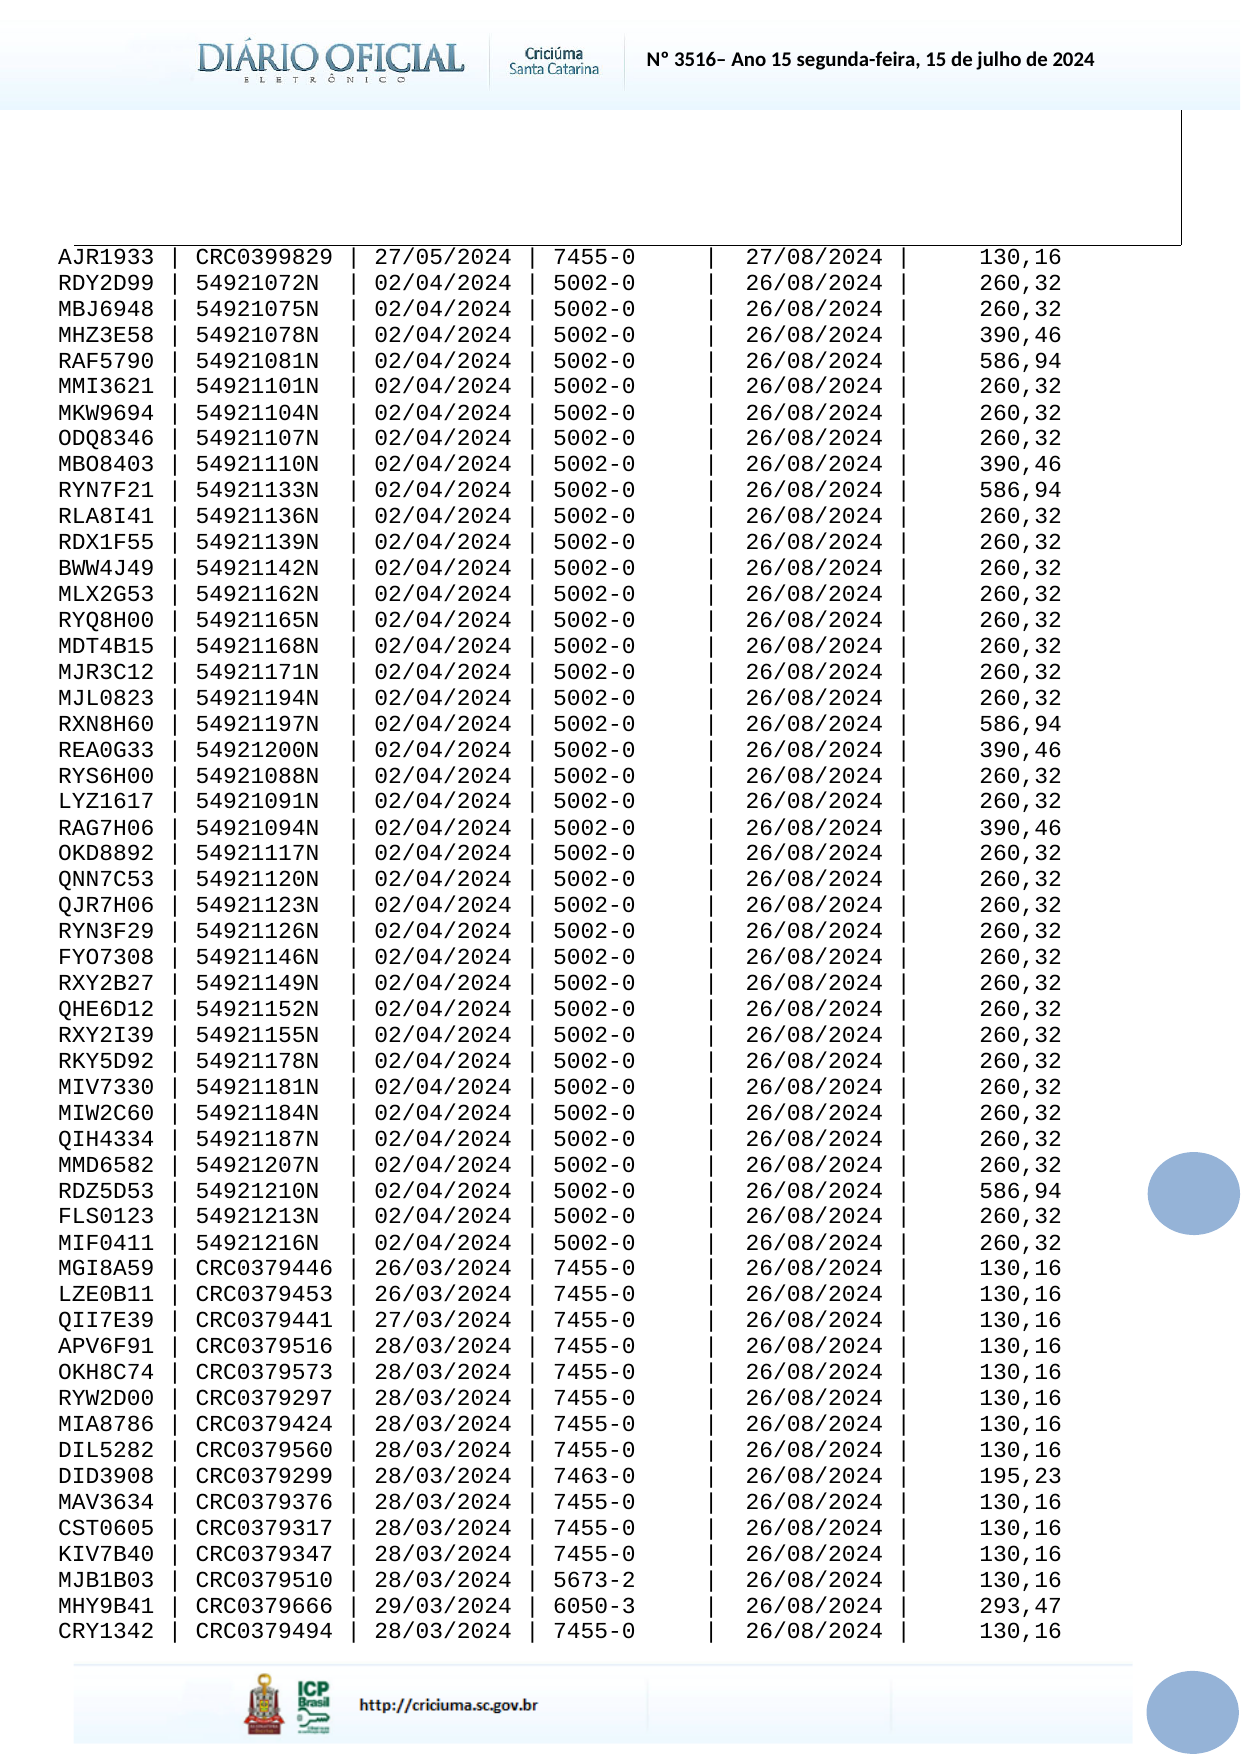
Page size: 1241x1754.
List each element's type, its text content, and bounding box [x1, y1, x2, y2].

text RAF5790 | 54921081N | 02/04/2024 | 5002-0 | 26/08/2024 | 586,94 [44, 349, 1181, 375]
text RDY2D99 | 54921072N | 02/04/2024 | 5002-0 | 26/08/2024 | 260,32 [44, 271, 1181, 297]
text REA0G33 | 54921200N | 02/04/2024 | 5002-0 | 26/08/2024 | 390,46 [44, 738, 1181, 764]
text FLS0123 | 54921213N | 02/04/2024 | 5002-0 | 26/08/2024 | 260,32 [44, 1205, 1171, 1231]
text CRY1342 | CRC0379494 | 28/03/2024 | 7455-0 | 26/08/2024 | 130,16 [44, 1620, 1181, 1646]
text RXN8H60 | 54921197N | 02/04/2024 | 5002-0 | 26/08/2024 | 586,94 [44, 712, 1181, 738]
text MBO8403 | 54921110N | 02/04/2024 | 5002-0 | 26/08/2024 | 390,46 [44, 453, 1181, 479]
text RXY2B27 | 54921149N | 02/04/2024 | 5002-0 | 26/08/2024 | 260,32 [44, 971, 1181, 997]
text MIV7330 | 54921181N | 02/04/2024 | 5002-0 | 26/08/2024 | 260,32 [44, 1075, 1181, 1101]
text QII7E39 | CRC0379441 | 27/03/2024 | 7455-0 | 26/08/2024 | 130,16 [44, 1309, 1181, 1334]
text RYN3F29 | 54921126N | 02/04/2024 | 5002-0 | 26/08/2024 | 260,32 [44, 919, 1181, 946]
text MJL0823 | 54921194N | 02/04/2024 | 5002-0 | 26/08/2024 | 260,32 [44, 686, 1181, 712]
text MJR3C12 | 54921171N | 02/04/2024 | 5002-0 | 26/08/2024 | 260,32 [44, 660, 1181, 686]
text OKH8C74 | CRC0379573 | 28/03/2024 | 7455-0 | 26/08/2024 | 130,16 [44, 1361, 1181, 1386]
text ODQ8346 | 54921107N | 02/04/2024 | 5002-0 | 26/08/2024 | 260,32 [44, 427, 1181, 453]
text MMD6582 | 54921207N | 02/04/2024 | 5002-0 | 26/08/2024 | 260,32 [44, 1153, 1180, 1179]
text BWW4J49 | 54921142N | 02/04/2024 | 5002-0 | 26/08/2024 | 260,32 [44, 556, 1181, 582]
text MKW9694 | 54921104N | 02/04/2024 | 5002-0 | 26/08/2024 | 260,32 [44, 401, 1181, 427]
text RDZ5D53 | 54921210N | 02/04/2024 | 5002-0 | 26/08/2024 | 586,94 [44, 1179, 1150, 1205]
text MDT4B15 | 54921168N | 02/04/2024 | 5002-0 | 26/08/2024 | 260,32 [44, 634, 1181, 660]
text DIL5282 | CRC0379560 | 28/03/2024 | 7455-0 | 26/08/2024 | 130,16 [44, 1438, 1181, 1464]
text LYZ1617 | 54921091N | 02/04/2024 | 5002-0 | 26/08/2024 | 260,32 [44, 790, 1181, 816]
text RYN7F21 | 54921133N | 02/04/2024 | 5002-0 | 26/08/2024 | 586,94 [44, 479, 1181, 504]
text MJB1B03 | CRC0379510 | 28/03/2024 | 5673-2 | 26/08/2024 | 130,16 [44, 1568, 1181, 1594]
text RYS6H00 | 54921088N | 02/04/2024 | 5002-0 | 26/08/2024 | 260,32 [44, 764, 1181, 790]
text QJR7H06 | 54921123N | 02/04/2024 | 5002-0 | 26/08/2024 | 260,32 [44, 894, 1181, 919]
text QIH4334 | 54921187N | 02/04/2024 | 5002-0 | 26/08/2024 | 260,32 [44, 1127, 1181, 1153]
text MLX2G53 | 54921162N | 02/04/2024 | 5002-0 | 26/08/2024 | 260,32 [44, 582, 1181, 608]
text MBJ6948 | 54921075N | 02/04/2024 | 5002-0 | 26/08/2024 | 260,32 [44, 297, 1181, 323]
text MIF0411 | 54921216N | 02/04/2024 | 5002-0 | 26/08/2024 | 260,32 [44, 1231, 1181, 1257]
text QNN7C53 | 54921120N | 02/04/2024 | 5002-0 | 26/08/2024 | 260,32 [44, 868, 1181, 894]
text KIV7B40 | CRC0379347 | 28/03/2024 | 7455-0 | 26/08/2024 | 130,16 [44, 1542, 1181, 1568]
text MMI3621 | 54921101N | 02/04/2024 | 5002-0 | 26/08/2024 | 260,32 [44, 375, 1181, 401]
text CST0605 | CRC0379317 | 28/03/2024 | 7455-0 | 26/08/2024 | 130,16 [44, 1516, 1181, 1542]
text MGI8A59 | CRC0379446 | 26/03/2024 | 7455-0 | 26/08/2024 | 130,16 [44, 1257, 1181, 1283]
text MHZ3E58 | 54921078N | 02/04/2024 | 5002-0 | 26/08/2024 | 390,46 [44, 323, 1181, 349]
text AJR1933 | CRC0399829 | 27/05/2024 | 7455-0 | 27/08/2024 | 130,16 [44, 245, 1181, 271]
text RKY5D92 | 54921178N | 02/04/2024 | 5002-0 | 26/08/2024 | 260,32 [44, 1049, 1181, 1075]
text LZE0B11 | CRC0379453 | 26/03/2024 | 7455-0 | 26/08/2024 | 130,16 [44, 1283, 1181, 1309]
text RLA8I41 | 54921136N | 02/04/2024 | 5002-0 | 26/08/2024 | 260,32 [44, 504, 1181, 531]
text RYQ8H00 | 54921165N | 02/04/2024 | 5002-0 | 26/08/2024 | 260,32 [44, 608, 1181, 634]
text RXY2I39 | 54921155N | 02/04/2024 | 5002-0 | 26/08/2024 | 260,32 [44, 1023, 1181, 1049]
text MIA8786 | CRC0379424 | 28/03/2024 | 7455-0 | 26/08/2024 | 130,16 [44, 1412, 1181, 1438]
text OKD8892 | 54921117N | 02/04/2024 | 5002-0 | 26/08/2024 | 260,32 [44, 842, 1181, 868]
text RYW2D00 | CRC0379297 | 28/03/2024 | 7455-0 | 26/08/2024 | 130,16 [44, 1386, 1181, 1412]
text FYO7308 | 54921146N | 02/04/2024 | 5002-0 | 26/08/2024 | 260,32 [44, 946, 1181, 971]
text MAV3634 | CRC0379376 | 28/03/2024 | 7455-0 | 26/08/2024 | 130,16 [44, 1490, 1181, 1516]
text APV6F91 | CRC0379516 | 28/03/2024 | 7455-0 | 26/08/2024 | 130,16 [44, 1334, 1181, 1361]
text RAG7H06 | 54921094N | 02/04/2024 | 5002-0 | 26/08/2024 | 390,46 [44, 816, 1181, 842]
text QHE6D12 | 54921152N | 02/04/2024 | 5002-0 | 26/08/2024 | 260,32 [44, 997, 1181, 1023]
text MIW2C60 | 54921184N | 02/04/2024 | 5002-0 | 26/08/2024 | 260,32 [44, 1101, 1181, 1127]
text RDX1F55 | 54921139N | 02/04/2024 | 5002-0 | 26/08/2024 | 260,32 [44, 531, 1181, 556]
text DID3908 | CRC0379299 | 28/03/2024 | 7463-0 | 26/08/2024 | 195,23 [44, 1464, 1181, 1490]
text MHY9B41 | CRC0379666 | 29/03/2024 | 6050-3 | 26/08/2024 | 293,47 [44, 1594, 1181, 1620]
